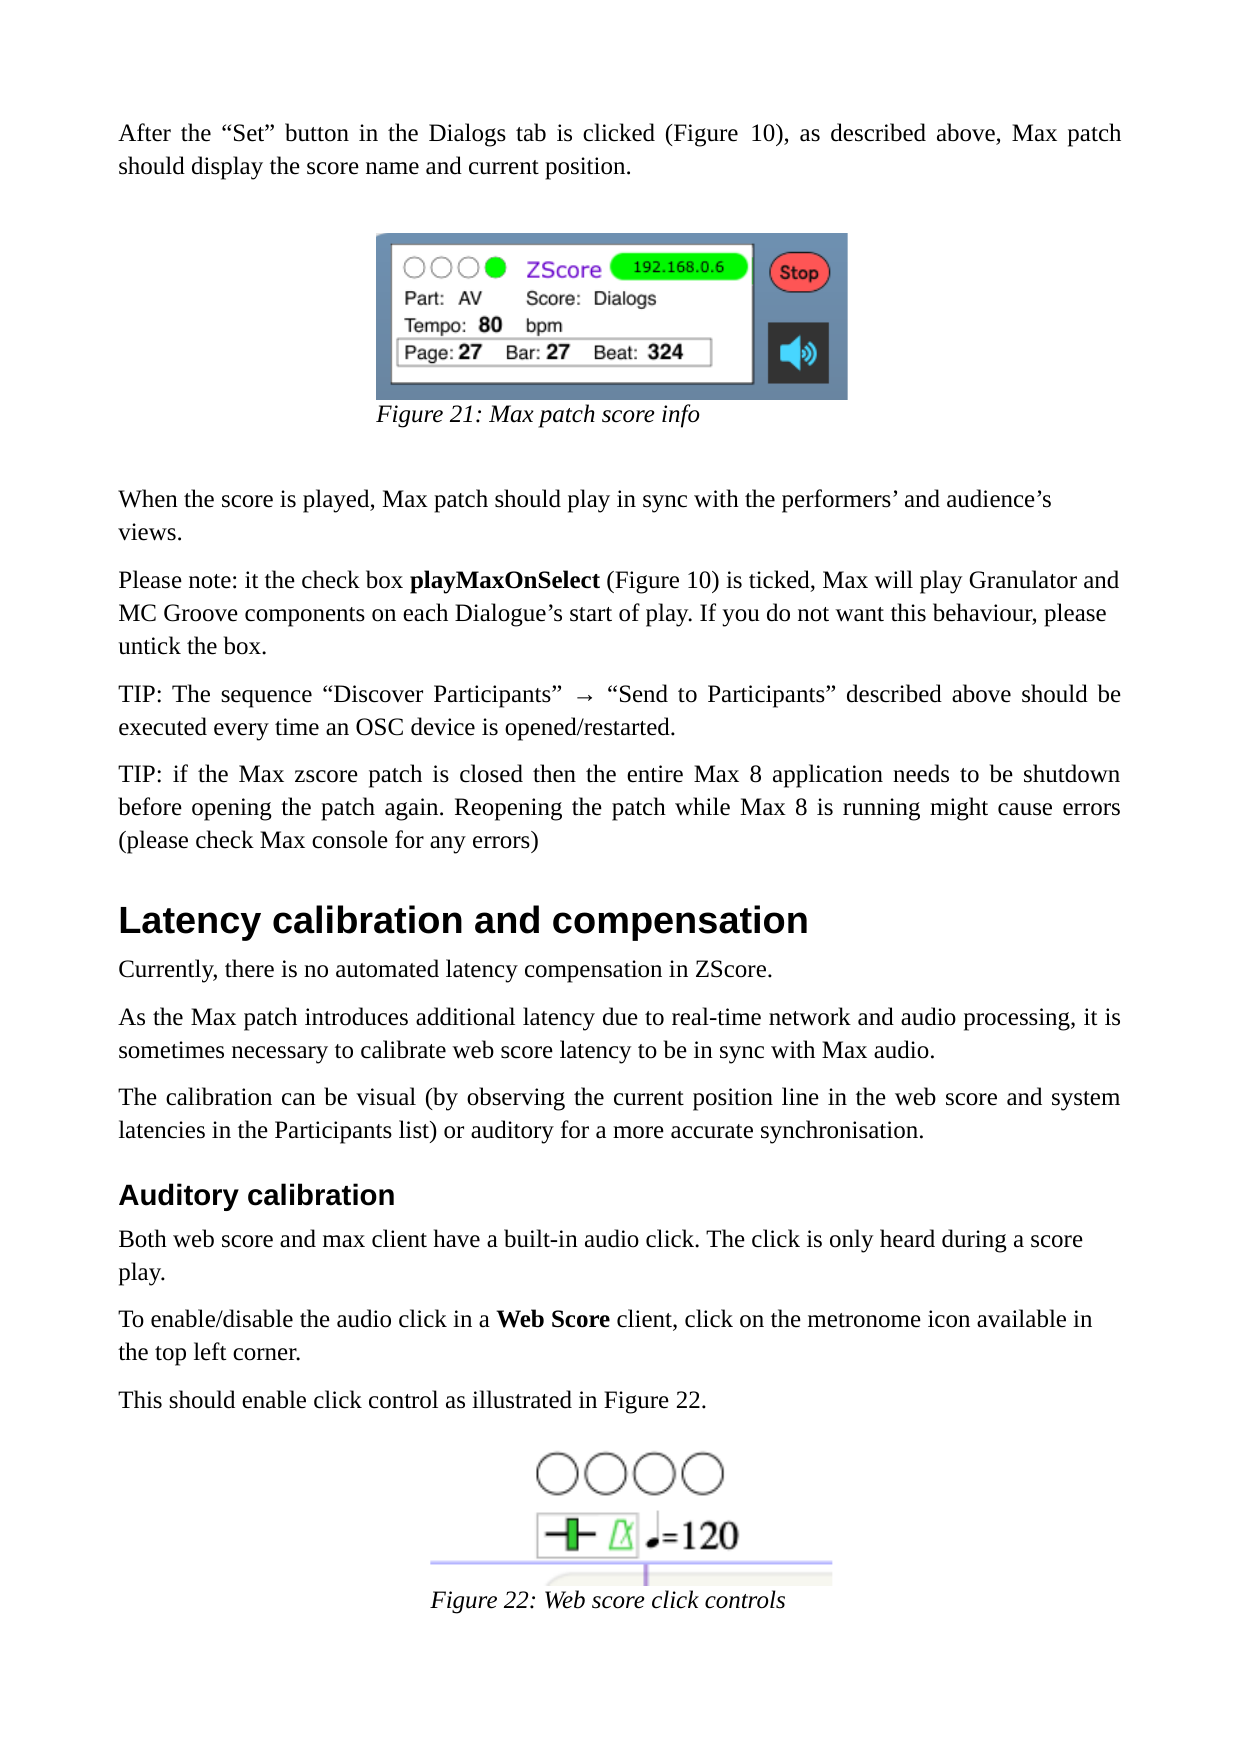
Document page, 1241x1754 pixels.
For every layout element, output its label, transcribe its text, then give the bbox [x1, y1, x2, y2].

text Currently, there is no automated latency compensation in ZScore. [118, 954, 1122, 983]
subtitle Latency calibration and compensation [118, 898, 1122, 942]
subtitle Auditory calibration [118, 1177, 1122, 1211]
text Please note: it the check box playMaxOnSelect (Figure 10) is ticked, Max will play Granulator and MC Groove components on each Dialogue’s start of play. If you do not want this behaviour, please untick the box. [118, 565, 1122, 660]
text TIP: if the Max zscore patch is closed then the entire Max 8 application needs to be shutdown before opening the patch again. Reopening the patch while Max 8 is running might cause errors (please check Max console for any errors) [118, 759, 1122, 854]
picture [430, 1440, 833, 1586]
text This should enable click control as illustrated in Figure 22. [118, 1385, 1122, 1414]
text After the “Set” button in the Dialogs tab is clicked (Figure 10), as described above, Max patch should display the score name and current position. [118, 118, 1122, 180]
text When the score is played, Max patch should play in sync with the performers’ and audience’s views. [118, 484, 1122, 546]
text As the Max patch introduces additional latency due to real-time network and audio processing, it is sometimes necessary to calibrate web score latency to be in sync with Max audio. [118, 1002, 1122, 1063]
text Figure 22: Web score click controls [430, 1586, 832, 1614]
text The calibration can be visual (by observing the current position line in the web score and system latencies in the Participants list) or auditory for a more accurate synchronisation. [118, 1082, 1122, 1144]
text Both web score and max client have a built-in audio click. The click is only heard during a score play. [118, 1224, 1122, 1286]
text Figure 21: Max patch score info [376, 400, 848, 428]
text TIP: The sequence “Discover Participants” → “Send to Participants” described above should be executed every time an OSC device is opened/restarted. [118, 679, 1122, 740]
text To enable/disable the audio click in a Web Score client, click on the metronome icon available in the top left corner. [118, 1304, 1122, 1366]
picture [376, 233, 848, 400]
